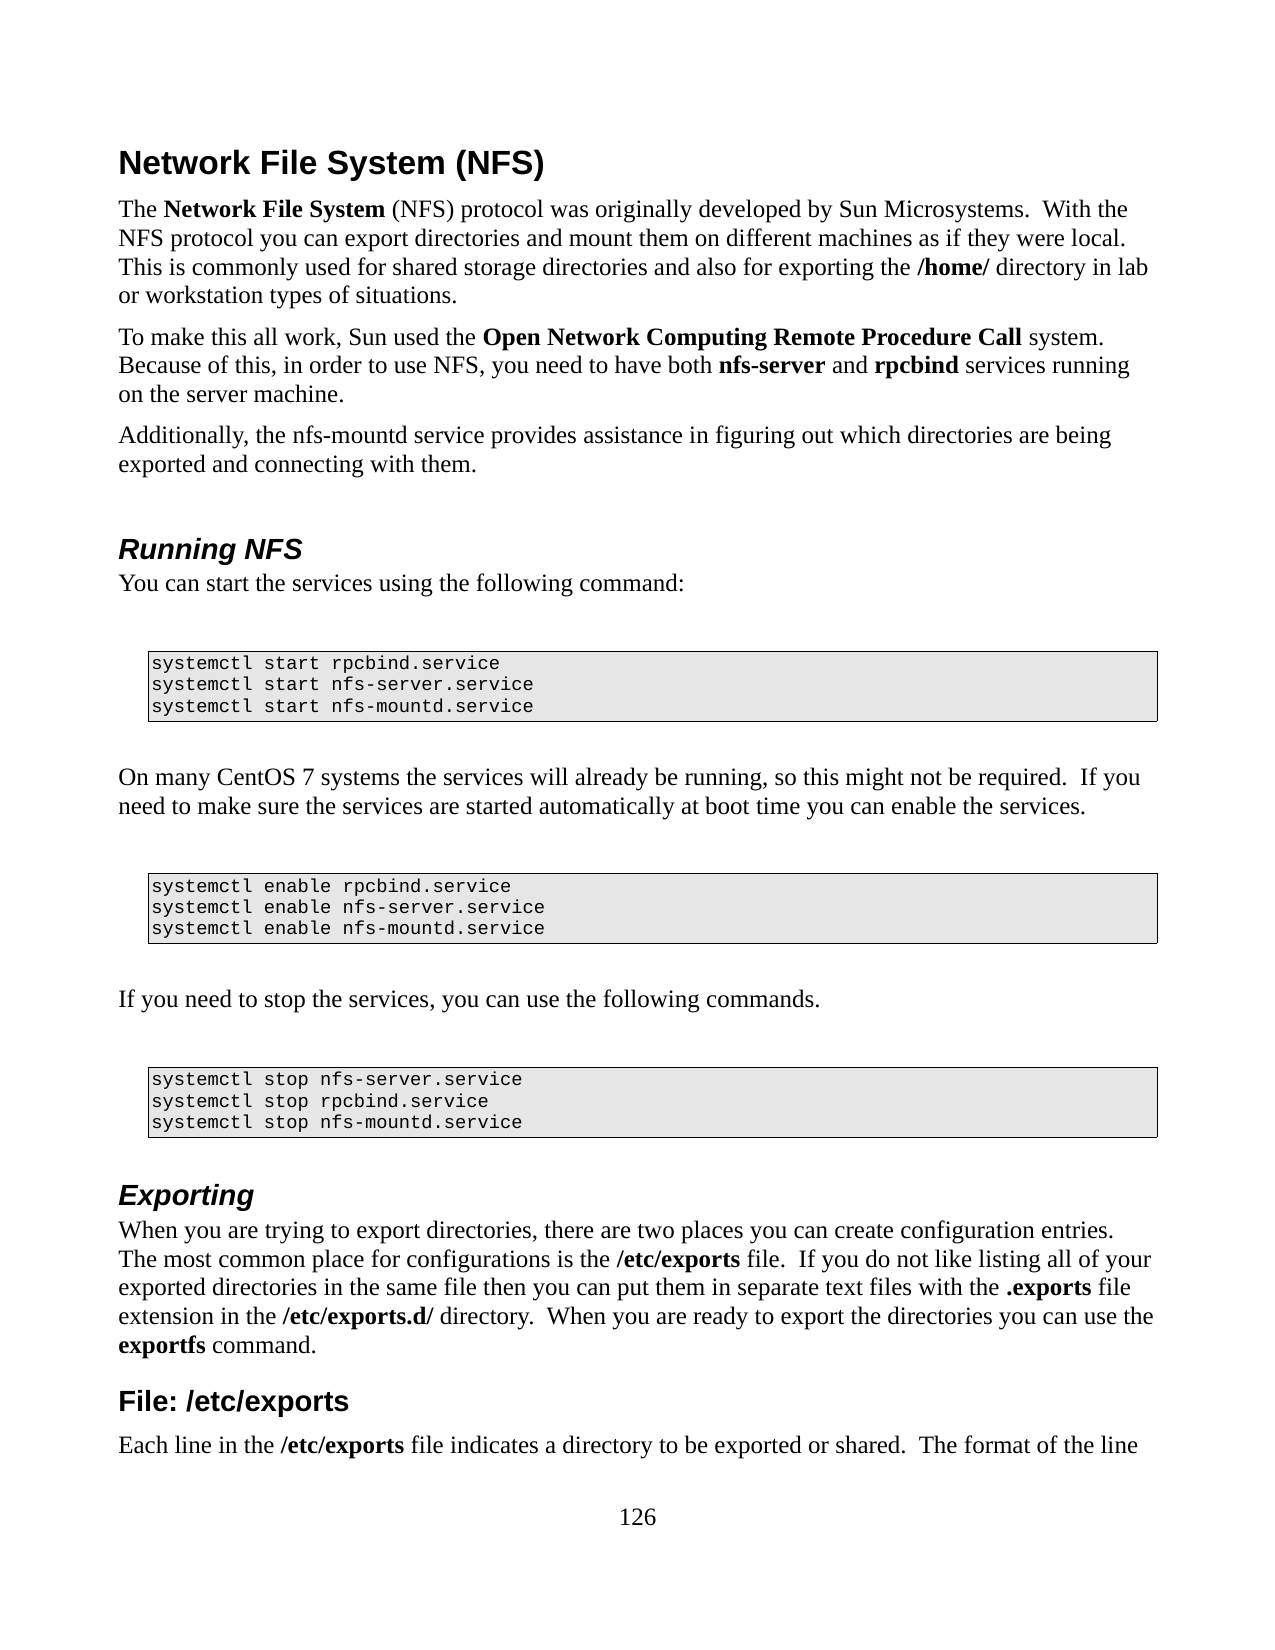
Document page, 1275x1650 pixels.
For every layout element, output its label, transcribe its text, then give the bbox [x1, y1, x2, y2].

text systemctl stop rpcbind.service [149, 1088, 1157, 1109]
text When you are trying to export directories, there are two places you can create configuration entries. The most common place for configurations is the /etc/exports file. If you do not like listing all of your exported directories in the same file then you can put them in separate text files with the .exports file extension in the /etc/exports.d/ directory. When you are ready to export the directories you can use the exportfs command. [118, 1215, 1157, 1359]
text systemctl start nfs-mountd.service [149, 693, 1157, 721]
subtitle File: /etc/exports [118, 1384, 1157, 1417]
text systemctl enable nfs-server.service [149, 894, 1157, 916]
subtitle Exporting [118, 1178, 1157, 1212]
text systemctl stop nfs-server.service [149, 1068, 1157, 1088]
text If you need to stop the services, you can use the following commands. [118, 984, 1157, 1013]
text Each line in the /etc/exports file indicates a directory to be exported or shared. The format of the line [118, 1430, 1157, 1458]
text You can start the services using the following command: [118, 568, 1157, 597]
text systemctl stop nfs-mountd.service [149, 1109, 1157, 1137]
subtitle Network File System (NFS) [118, 143, 1157, 182]
text systemctl start nfs-server.service [149, 672, 1157, 693]
text systemctl start rpcbind.service [149, 652, 1157, 672]
text systemctl enable rpcbind.service [149, 874, 1157, 894]
text To make this all work, Sun used the Open Network Computing Remote Procedure Call system. Because of this, in order to use NFS, you need to have both nfs-server and rpcbind services running on the server machine. [118, 322, 1157, 408]
subtitle Running NFS [118, 532, 1157, 565]
text The Network File System (NFS) protocol was originally developed by Sun Microsystems. With the NFS protocol you can export directories and mount them on different machines as if they were local. This is commonly used for shared storage directories and also for exporting the /home/ directory in lab or workstation types of situations. [118, 194, 1157, 309]
text systemctl enable nfs-mountd.service [149, 916, 1157, 943]
text On many CentOS 7 systems the services will already be running, so this might not be required. If you need to make sure the services are started automatically at boot time you can enable the services. [118, 762, 1157, 819]
text Additionally, the nfs-mountd service provides assistance in figuring out which directories are being exported and connecting with them. [118, 421, 1157, 478]
